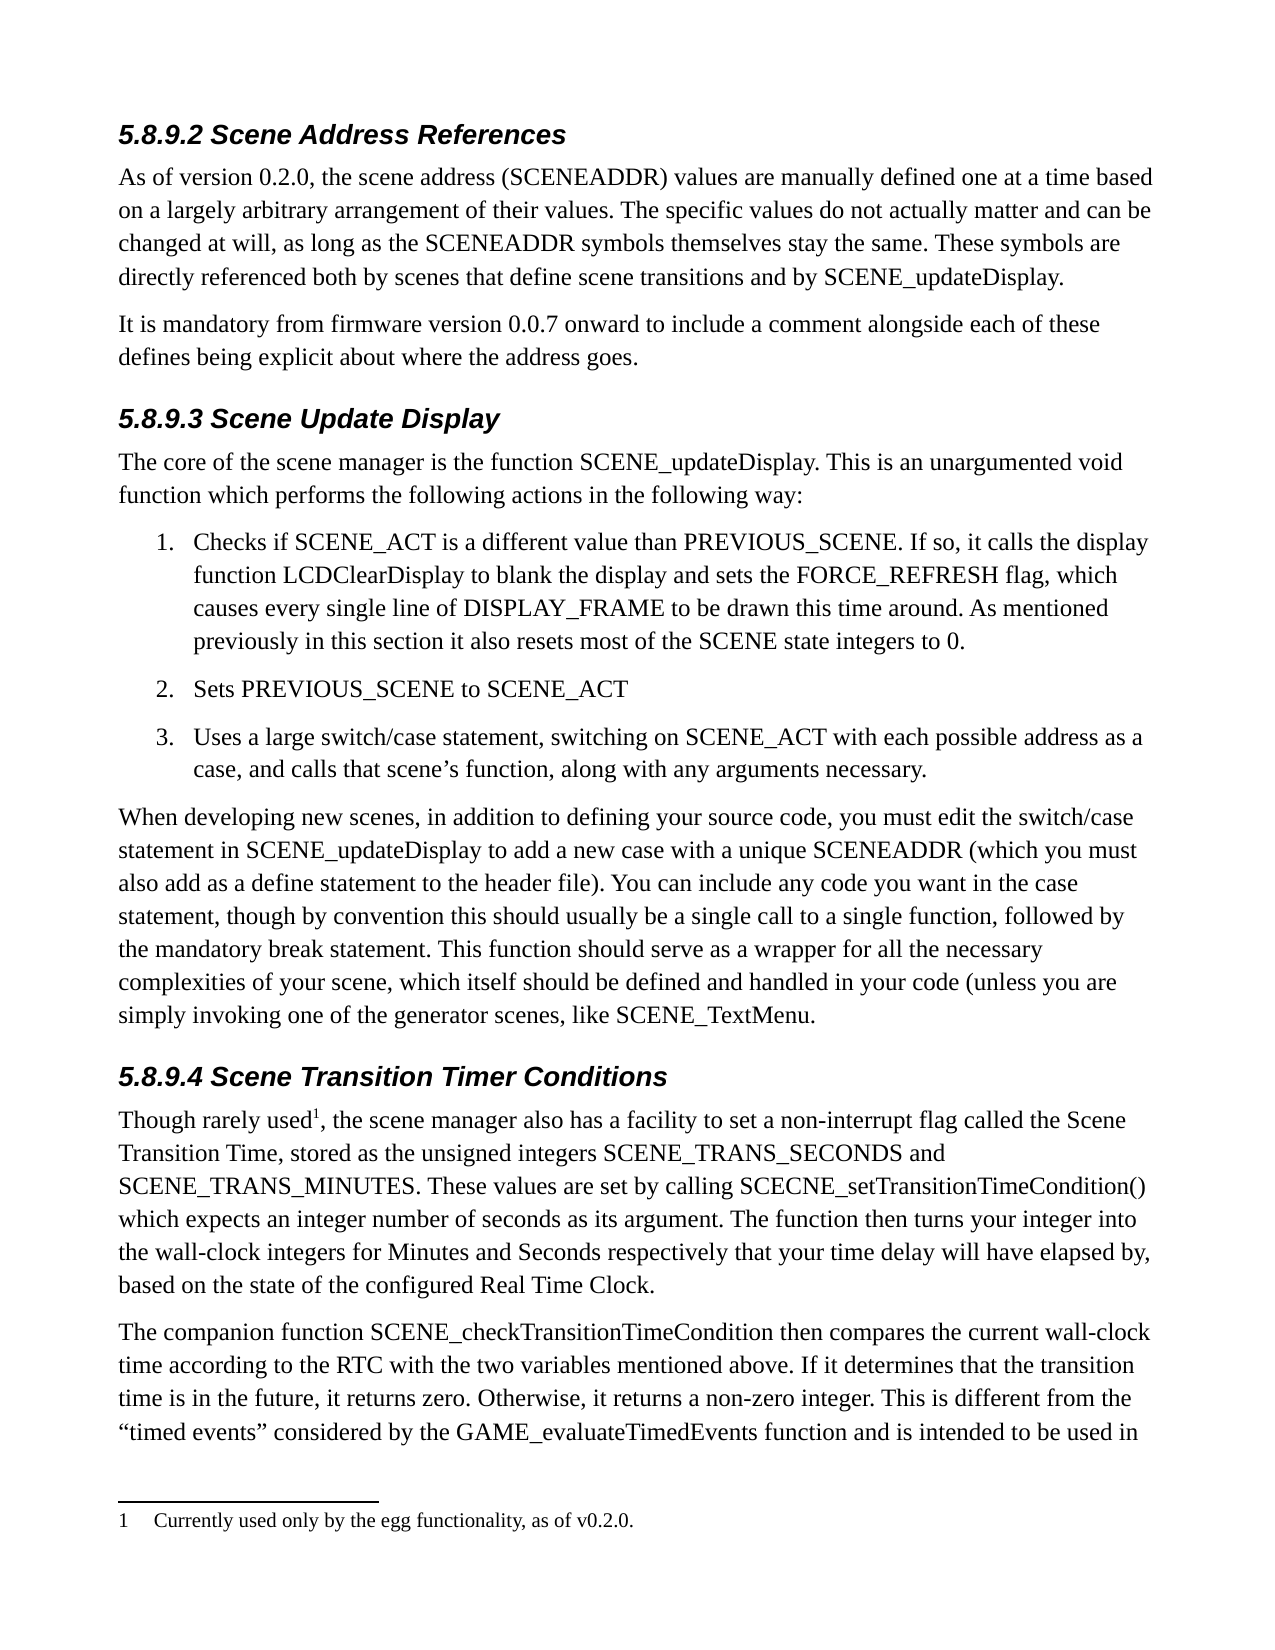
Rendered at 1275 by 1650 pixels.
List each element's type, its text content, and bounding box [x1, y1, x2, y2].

subtitle 5.8.9.2 Scene Address References [118, 118, 1157, 150]
text When developing new scenes, in addition to defining your source code, you must edit the switch/case statement in SCENE_updateDisplay to add a new case with a unique SCENEADDR (which you must also add as a define statement to the header file). You can include any code you want in the case statement, though by convention this should usually be a single call to a single function, followed by the mandatory break statement. This function should serve as a wrapper for all the necessary complexities of your scene, which itself should be defined and handled in your code (unless you are simply invoking one of the generator scenes, like SCENE_TextMenu. [118, 802, 1157, 1029]
subtitle 5.8.9.4 Scene Transition Timer Conditions [118, 1060, 1157, 1092]
list Uses a large switch/case statement, switching on SCENE_ACT with each possible address as a case, and calls that scene’s function, along with any arguments necessary. [156, 722, 1157, 783]
text The companion function SCENE_checkTransitionTimeCondition then compares the current wall-clock time according to the RTC with the two variables mentioned above. If it determines that the transition time is in the future, it returns zero. Otherwise, it returns a non-zero integer. This is different from the “timed events” considered by the GAME_evaluateTimedEvents function and is intended to be used in [118, 1317, 1157, 1445]
list Sets PREVIOUS_SCENE to SCENE_ACT [156, 674, 1157, 703]
text Currently used only by the egg functionality, as of v0.2.0. [118, 1508, 1157, 1532]
text Though rarely used, the scene manager also has a facility to set a non-interrupt flag called the Scene Transition Time, stored as the unsigned integers SCENE_TRANS_SECONDS and SCENE_TRANS_MINUTES. These values are set by calling SCECNE_setTransitionTimeCondition() which expects an integer number of seconds as its argument. The function then turns your integer into the wall-clock integers for Minutes and Seconds respectively that your time delay will have elapsed by, based on the state of the configured Real Time Clock. [118, 1105, 1157, 1299]
text The core of the scene manager is the function SCENE_updateDisplay. This is an unargumented void function which performs the following actions in the following way: [118, 447, 1157, 508]
text As of version 0.2.0, the scene address (SCENEADDR) values are manually defined one at a time based on a largely arbitrary arrangement of their values. The specific values do not actually matter and can be changed at will, as long as the SCENEADDR symbols themselves stay the same. These symbols are directly referenced both by scenes that define scene transitions and by SCENE_updateDisplay. [118, 162, 1157, 290]
subtitle 5.8.9.3 Scene Update Display [118, 402, 1157, 434]
list Checks if SCENE_ACT is a different value than PREVIOUS_SCENE. If so, it calls the display function LCDClearDisplay to blank the display and sets the FORCE_REFRESH flag, which causes every single line of DISPLAY_FRAME to be drawn this time around. As mentioned previously in this section it also resets most of the SCENE state integers to 0. [156, 527, 1157, 655]
text It is mandatory from firmware version 0.0.7 onward to include a comment alongside each of these defines being explicit about where the address goes. [118, 309, 1157, 371]
